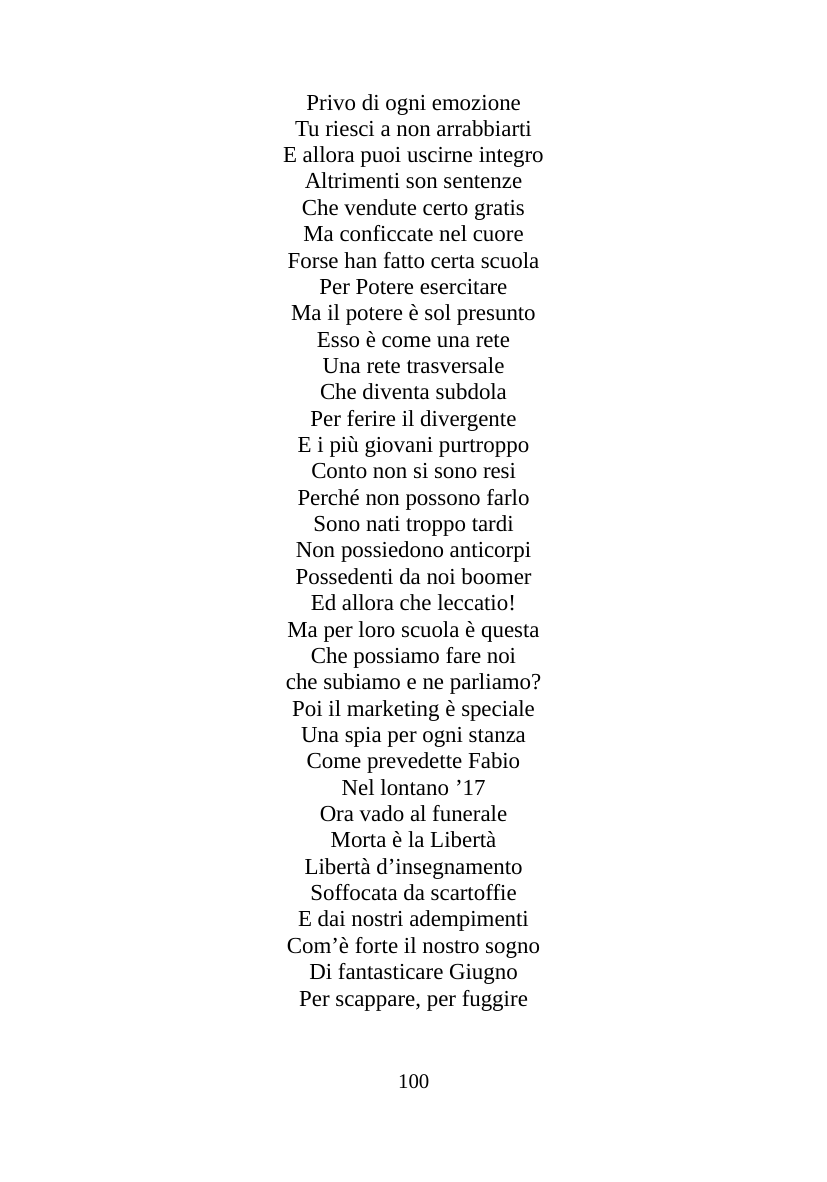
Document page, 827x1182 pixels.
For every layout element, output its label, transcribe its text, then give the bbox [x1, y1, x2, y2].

text Conto non si sono resi [88, 457, 738, 484]
text Che possiamo fare noi [88, 642, 738, 668]
text Ora vado al funerale [88, 800, 738, 826]
text Forse han fatto certa scuola [88, 247, 738, 273]
text Di fantasticare Giugno [88, 958, 738, 984]
text Soffocata da scartoffie [88, 879, 738, 906]
text Che diventa subdola [88, 378, 738, 405]
text Come prevedette Fabio [88, 747, 738, 774]
text Una spia per ogni stanza [88, 721, 738, 747]
text Altrimenti son sentenze [88, 168, 738, 194]
text Nel lontano ’17 [88, 774, 738, 800]
text Per Potere esercitare [88, 273, 738, 299]
text Per ferire il divergente [88, 405, 738, 431]
text E dai nostri adempimenti [88, 906, 738, 932]
text Poi il marketing è speciale [88, 695, 738, 721]
text Libertà d’insegnamento [88, 853, 738, 879]
text Sono nati troppo tardi [88, 510, 738, 537]
text Ma il potere è sol presunto [88, 299, 738, 326]
text Possedenti da noi boomer [88, 563, 738, 589]
text Una rete trasversale [88, 352, 738, 378]
text E i più giovani purtroppo [88, 431, 738, 457]
text Per scappare, per fuggire [88, 984, 738, 1011]
text Morta è la Libertà [88, 826, 738, 853]
text Non possiedono anticorpi [88, 537, 738, 563]
text Ma per loro scuola è questa [88, 616, 738, 642]
text Perché non possono farlo [88, 484, 738, 510]
text Ma conficcate nel cuore [88, 220, 738, 247]
text E allora puoi uscirne integro [88, 141, 738, 168]
text Com’è forte il nostro sogno [88, 932, 738, 958]
text Esso è come una rete [88, 326, 738, 352]
text Che vendute certo gratis [88, 194, 738, 220]
text Ed allora che leccatio! [88, 589, 738, 616]
text Tu riesci a non arrabbiarti [88, 115, 738, 141]
text che subiamo e ne parliamo? [88, 668, 738, 695]
text Privo di ogni emozione [88, 88, 738, 115]
